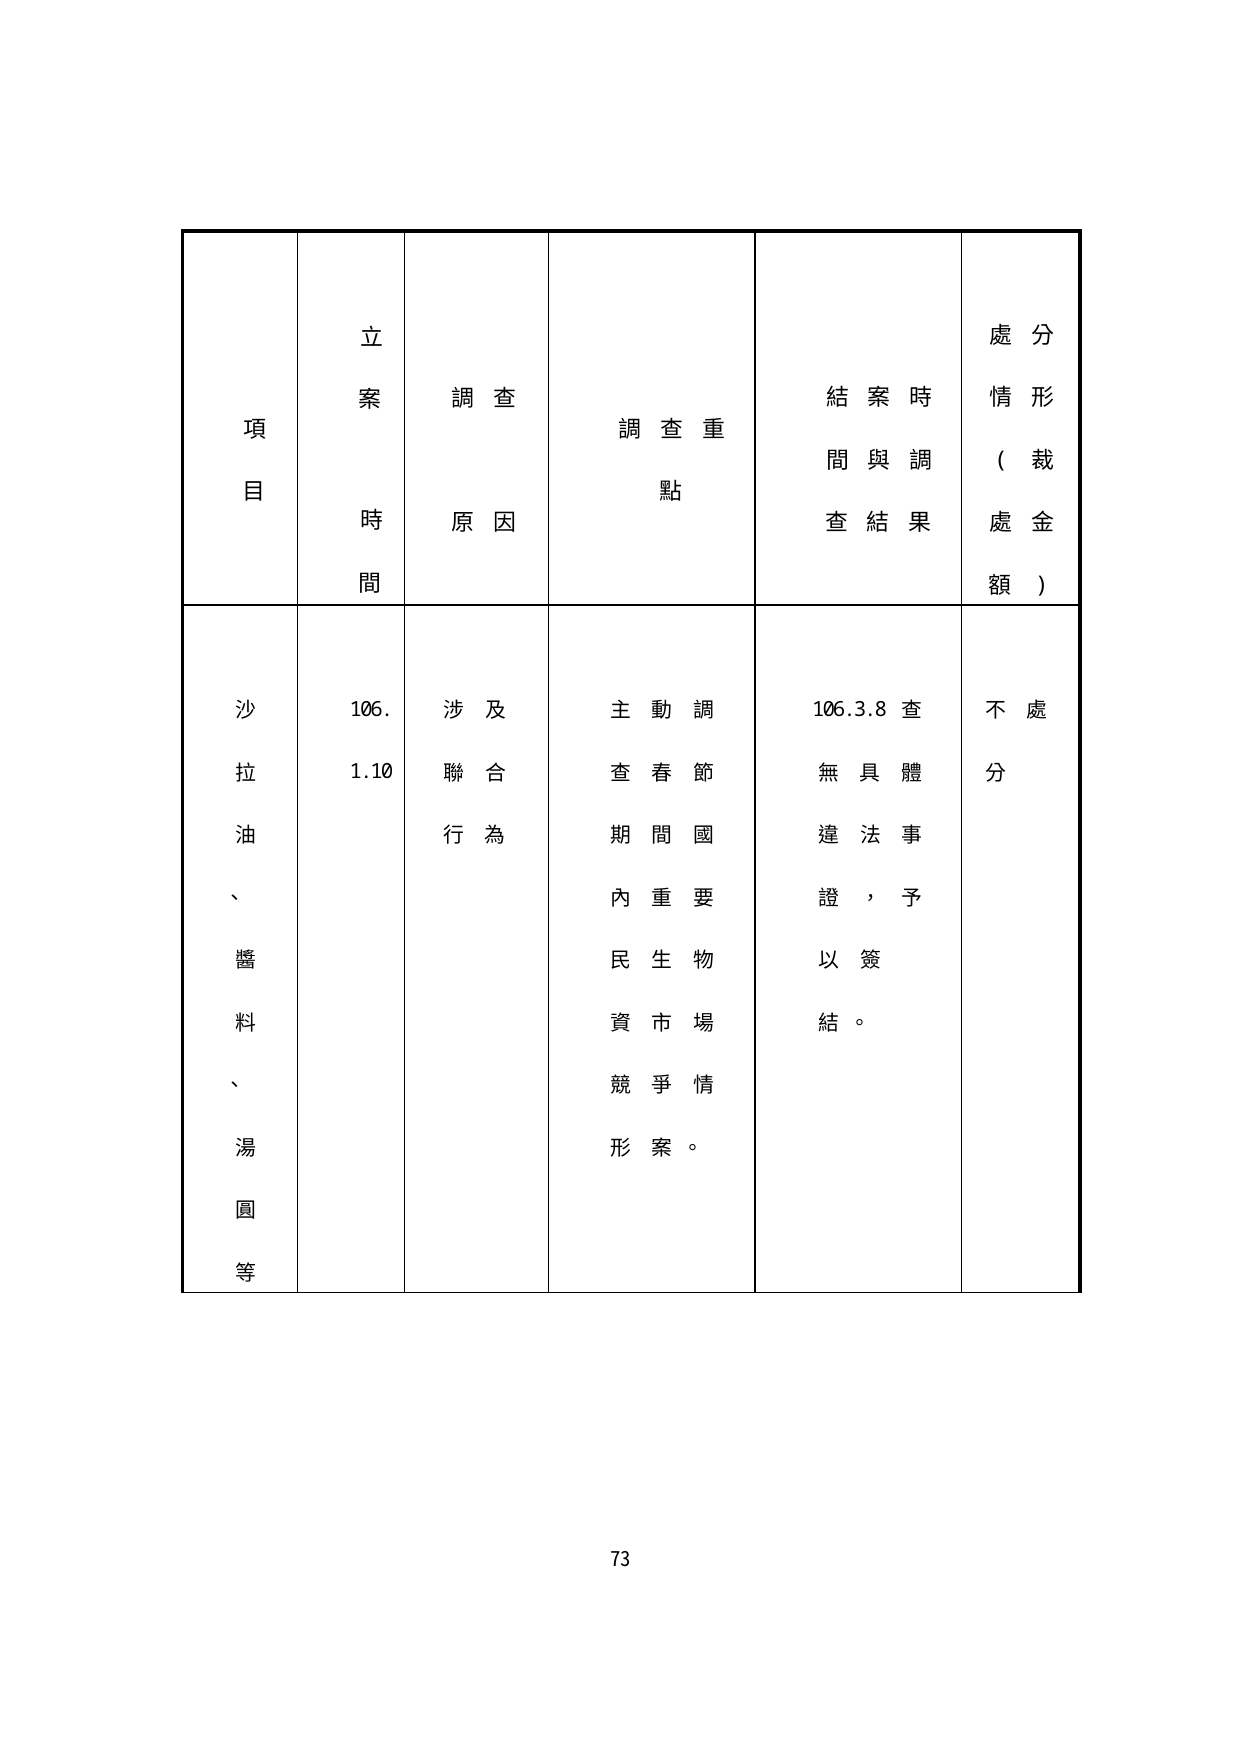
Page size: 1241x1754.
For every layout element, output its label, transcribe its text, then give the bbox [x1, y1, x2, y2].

table_header 調查重點 [549, 233, 754, 604]
table_header 調查 原因 [405, 233, 548, 604]
table_header 立案 時間 [298, 233, 404, 604]
table_cell 106.3.8查無具體違法事證，予以簽結。 [756, 606, 961, 1292]
table_cell 106.1.10 [298, 606, 404, 1292]
table_header 處分情形(裁處金額) [962, 233, 1078, 604]
table_header 結案時間與調查結果 [756, 233, 961, 604]
table_header 項目 [184, 233, 297, 604]
table_cell 沙拉油、醬料、湯圓等 [184, 606, 297, 1292]
table_cell 主動調查春節期間國內重要民生物資市場競爭情形案。 [549, 606, 754, 1292]
table_cell 涉及聯合行為 [405, 606, 548, 1292]
table_cell 不處分 [962, 606, 1078, 1292]
